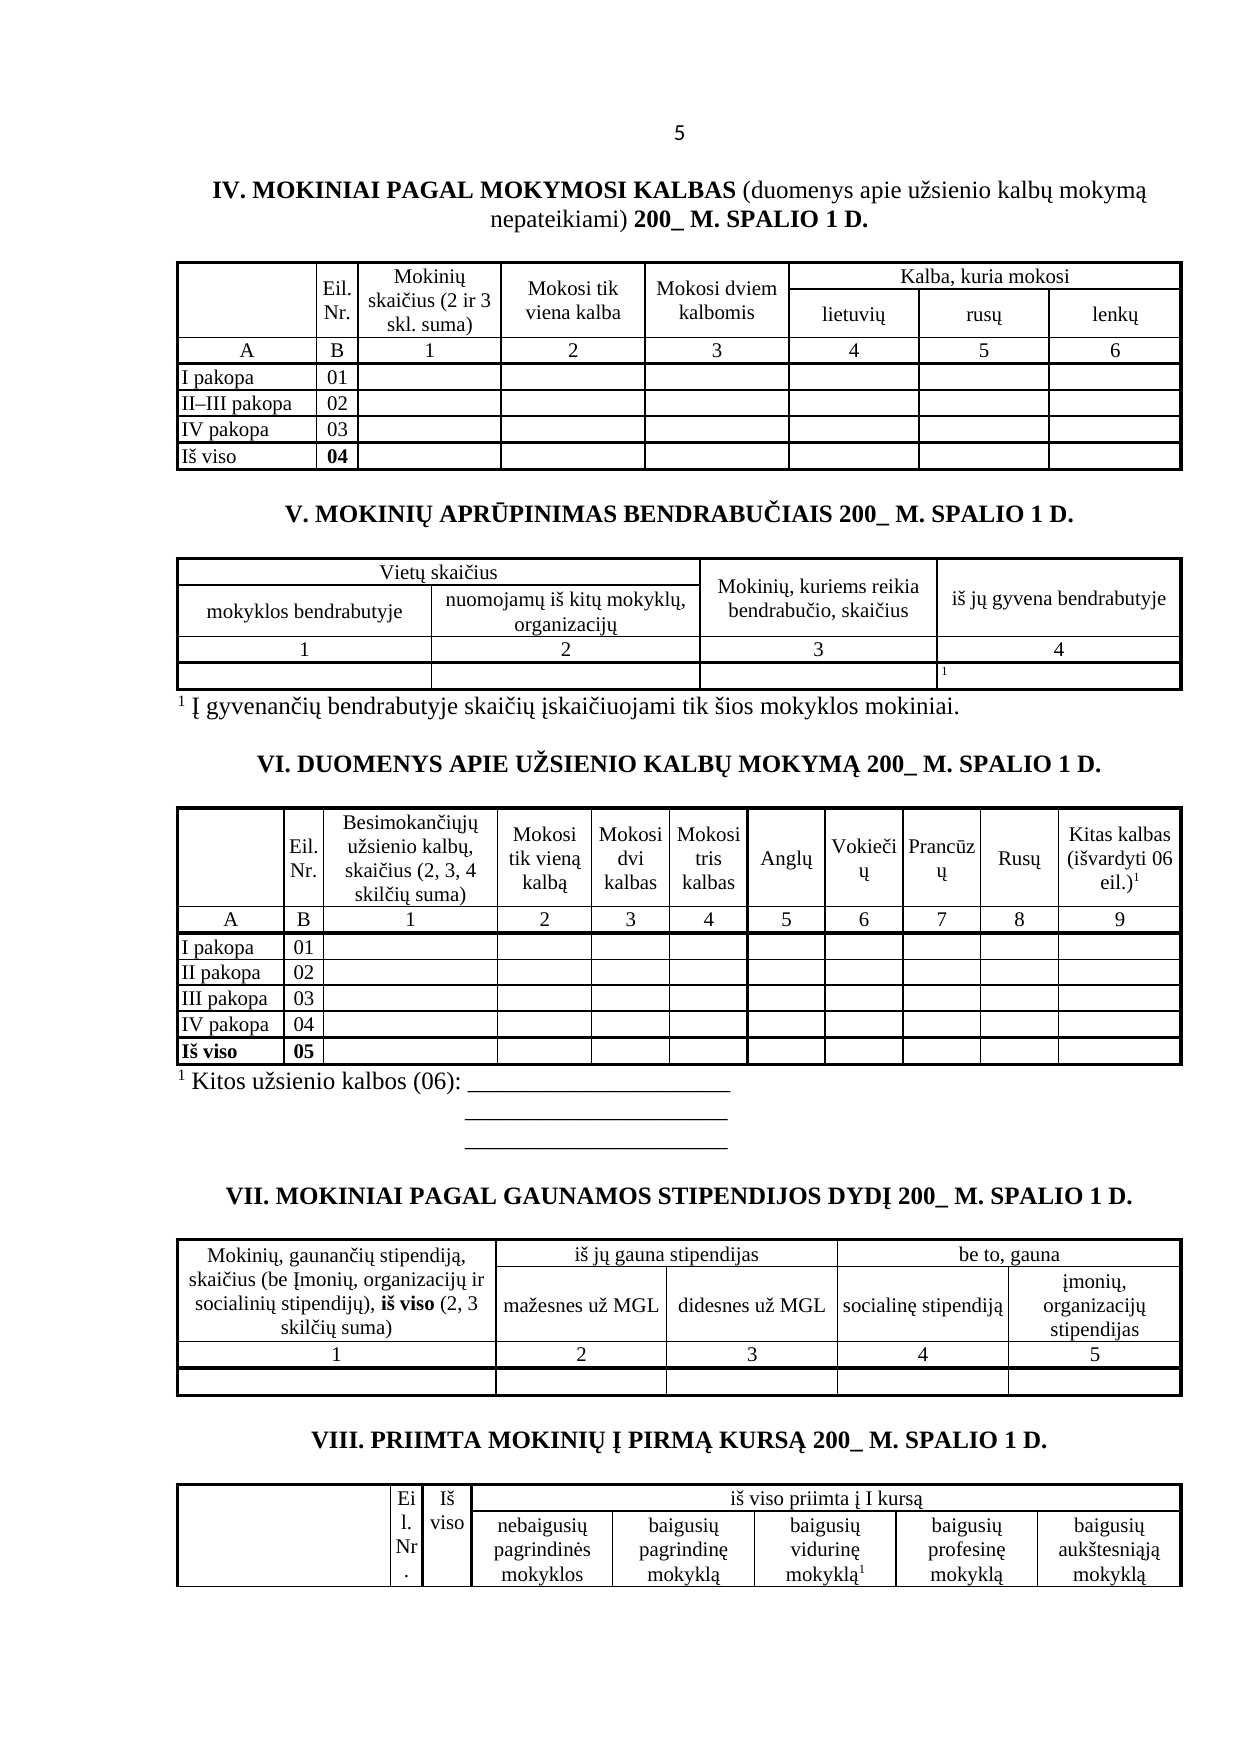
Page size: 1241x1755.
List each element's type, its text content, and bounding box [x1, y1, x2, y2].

table_cell 4 [914, 338, 918, 362]
table_header Kitas kalbas (išvardyti 06 eil.)1 [1059, 810, 1179, 906]
table_cell 05 [319, 1039, 323, 1063]
table_cell baigusių vidurinę mokyklą1 [755, 1512, 895, 1586]
table_cell [1054, 935, 1058, 959]
text VI. DUOMENYS APIE UŽSIENIO KALBŲ MOKYMĄ 200_ M. SPALIO 1 D. [177, 749, 1181, 778]
table_cell 03 [319, 986, 323, 1010]
table_header Mokosi dviem kalbomis [646, 264, 788, 336]
table_cell baigusių pagrindinę mokyklą [613, 1512, 754, 1586]
table_cell [976, 986, 980, 1010]
table_cell [976, 1012, 980, 1036]
table_header iš jų gyvena bendrabutyje [938, 560, 1179, 636]
table_cell [914, 417, 918, 441]
text IV. MOKINIAI PAGAL MOKYMOSI KALBAS (duomenys apie užsienio kalbų mokymą nepateikiami) 200_ M. SPALIO 1 D. [177, 175, 1181, 232]
table_cell 3 [592, 907, 596, 931]
table_cell 4 [670, 907, 674, 931]
text VII. MOKINIAI PAGAL GAUNAMOS STIPENDIJOS DYDĮ 200_ M. SPALIO 1 D. [177, 1181, 1181, 1209]
table_cell [1004, 1370, 1008, 1394]
table_cell 2 [587, 907, 591, 931]
table_cell [587, 960, 591, 984]
table_cell [665, 1039, 669, 1063]
table_cell 1 [493, 907, 497, 931]
table_cell [976, 960, 980, 984]
table_header Mokosi tik viena kalba [502, 264, 644, 336]
table_cell [670, 960, 674, 984]
table_cell [493, 1039, 497, 1063]
table_header Eil. Nr. [391, 1486, 421, 1586]
table_cell 3 [667, 1342, 671, 1366]
table_cell [427, 664, 431, 688]
table_cell [670, 986, 674, 1010]
table_cell [587, 935, 591, 959]
table_cell [670, 1039, 674, 1063]
table_cell 02 [317, 391, 321, 415]
table_cell B [319, 907, 323, 931]
table_cell 3 [833, 1342, 837, 1366]
table_cell B [317, 338, 321, 362]
table_cell [587, 1012, 591, 1036]
table_cell [1054, 986, 1058, 1010]
table_cell [592, 935, 596, 959]
table_cell lietuvių [790, 290, 918, 336]
table_cell 04 [317, 444, 321, 468]
table_cell [833, 1370, 837, 1394]
text _____________________ [177, 1094, 1181, 1123]
table_cell 4 [838, 1342, 842, 1366]
table_header Vokiečių [826, 810, 902, 906]
table_header Mokosi tris kalbas [670, 810, 746, 906]
table_cell [498, 1039, 502, 1063]
table_cell A [312, 338, 316, 362]
table_cell socialinę stipendiją [838, 1267, 1008, 1341]
table_cell [592, 960, 596, 984]
table_header Iš viso [424, 1486, 470, 1586]
table_header [179, 264, 316, 336]
table_cell mokyklos bendrabutyje [179, 586, 431, 636]
table_cell 03 [317, 417, 321, 441]
table_cell [662, 1370, 666, 1394]
table_cell [592, 986, 596, 1010]
table_cell [587, 986, 591, 1010]
table_cell [493, 1012, 497, 1036]
table_cell [914, 444, 918, 468]
table_cell [493, 935, 497, 959]
table_cell 7 [976, 907, 980, 931]
table_cell 01 [317, 365, 321, 389]
table_cell [498, 960, 502, 984]
table_cell 4 [1004, 1342, 1008, 1366]
table_cell [784, 417, 788, 441]
text 1 Kitos užsienio kalbos (06): _____________________ [177, 1066, 1181, 1094]
table_header [179, 810, 283, 906]
table_cell [914, 365, 918, 389]
table_cell [1054, 960, 1058, 984]
table_cell [838, 1370, 842, 1394]
table_cell [1054, 1012, 1058, 1036]
table_cell [498, 986, 502, 1010]
table_header Mokinių, kuriems reikia bendrabučio, skaičius [701, 560, 936, 636]
text _____________________ [177, 1123, 1181, 1152]
table_cell 2 [498, 907, 502, 931]
table_header Mokosi tik vieną kalbą [498, 810, 591, 906]
table_header Mokinių, gaunančių stipendiją, skaičius (be Įmonių, organizacijų ir socialinių stipendijų), iš viso (2, 3 skilčių suma) [179, 1241, 495, 1341]
text V. MOKINIŲ APRŪPINIMAS BENDRABUČIAIS 200_ M. SPALIO 1 D. [177, 499, 1181, 528]
table_cell [784, 444, 788, 468]
table_cell įmonių, organizacijų stipendijas [1009, 1267, 1179, 1341]
table_cell lenkų [1050, 290, 1179, 336]
table_cell [670, 935, 674, 959]
table_header Mokosi dvi kalbas [592, 810, 669, 906]
table_header Prancūzų [904, 810, 980, 906]
table_cell 01 [319, 935, 323, 959]
table_cell [498, 1012, 502, 1036]
table_cell [665, 935, 669, 959]
table_cell [592, 1012, 596, 1036]
table_cell 8 [1054, 907, 1058, 931]
table_header Rusų [981, 810, 1058, 906]
table_cell baigusių profesinę mokyklą [897, 1512, 1037, 1586]
table_cell [784, 365, 788, 389]
table_cell [1054, 1039, 1058, 1063]
table_cell 02 [319, 960, 323, 984]
table_cell didesnes už MGL [667, 1267, 837, 1341]
table_header Anglų [749, 810, 824, 906]
table_cell nebaigusių pagrindinės mokyklos [473, 1512, 612, 1586]
table_cell [493, 960, 497, 984]
table_header [179, 1486, 390, 1586]
table_cell [592, 1039, 596, 1063]
table_cell rusų [920, 290, 1048, 336]
table_cell [498, 935, 502, 959]
table_cell [587, 1039, 591, 1063]
table_cell 1 [427, 637, 431, 661]
table_cell 2 [432, 637, 436, 661]
table_cell [493, 986, 497, 1010]
table_cell [976, 935, 980, 959]
table_cell [432, 664, 436, 688]
table_cell nuomojamų iš kitų mokyklų, organizacijų [432, 586, 699, 636]
text VIII. PRIIMTA MOKINIŲ Į PIRMĄ KURSĄ 200_ M. SPALIO 1 D. [177, 1426, 1181, 1454]
table_cell [784, 391, 788, 415]
table_cell [667, 1370, 671, 1394]
table_cell [665, 1012, 669, 1036]
table_cell 3 [784, 338, 788, 362]
table_cell [665, 986, 669, 1010]
table_header Eil. Nr. [285, 810, 323, 906]
table_cell mažesnes už MGL [497, 1267, 666, 1341]
table_cell 2 [662, 1342, 666, 1366]
table_cell 3 [665, 907, 669, 931]
table_cell [976, 1039, 980, 1063]
table_cell [665, 960, 669, 984]
table_cell [914, 391, 918, 415]
table_header Eil. Nr. [317, 264, 357, 336]
table_cell 04 [319, 1012, 323, 1036]
table_cell baigusių aukštesniąją mokyklą [1038, 1512, 1179, 1586]
table_cell [670, 1012, 674, 1036]
text 1 Į gyvenančių bendrabutyje skaičių įskaičiuojami tik šios mokyklos mokiniai. [177, 691, 1181, 720]
